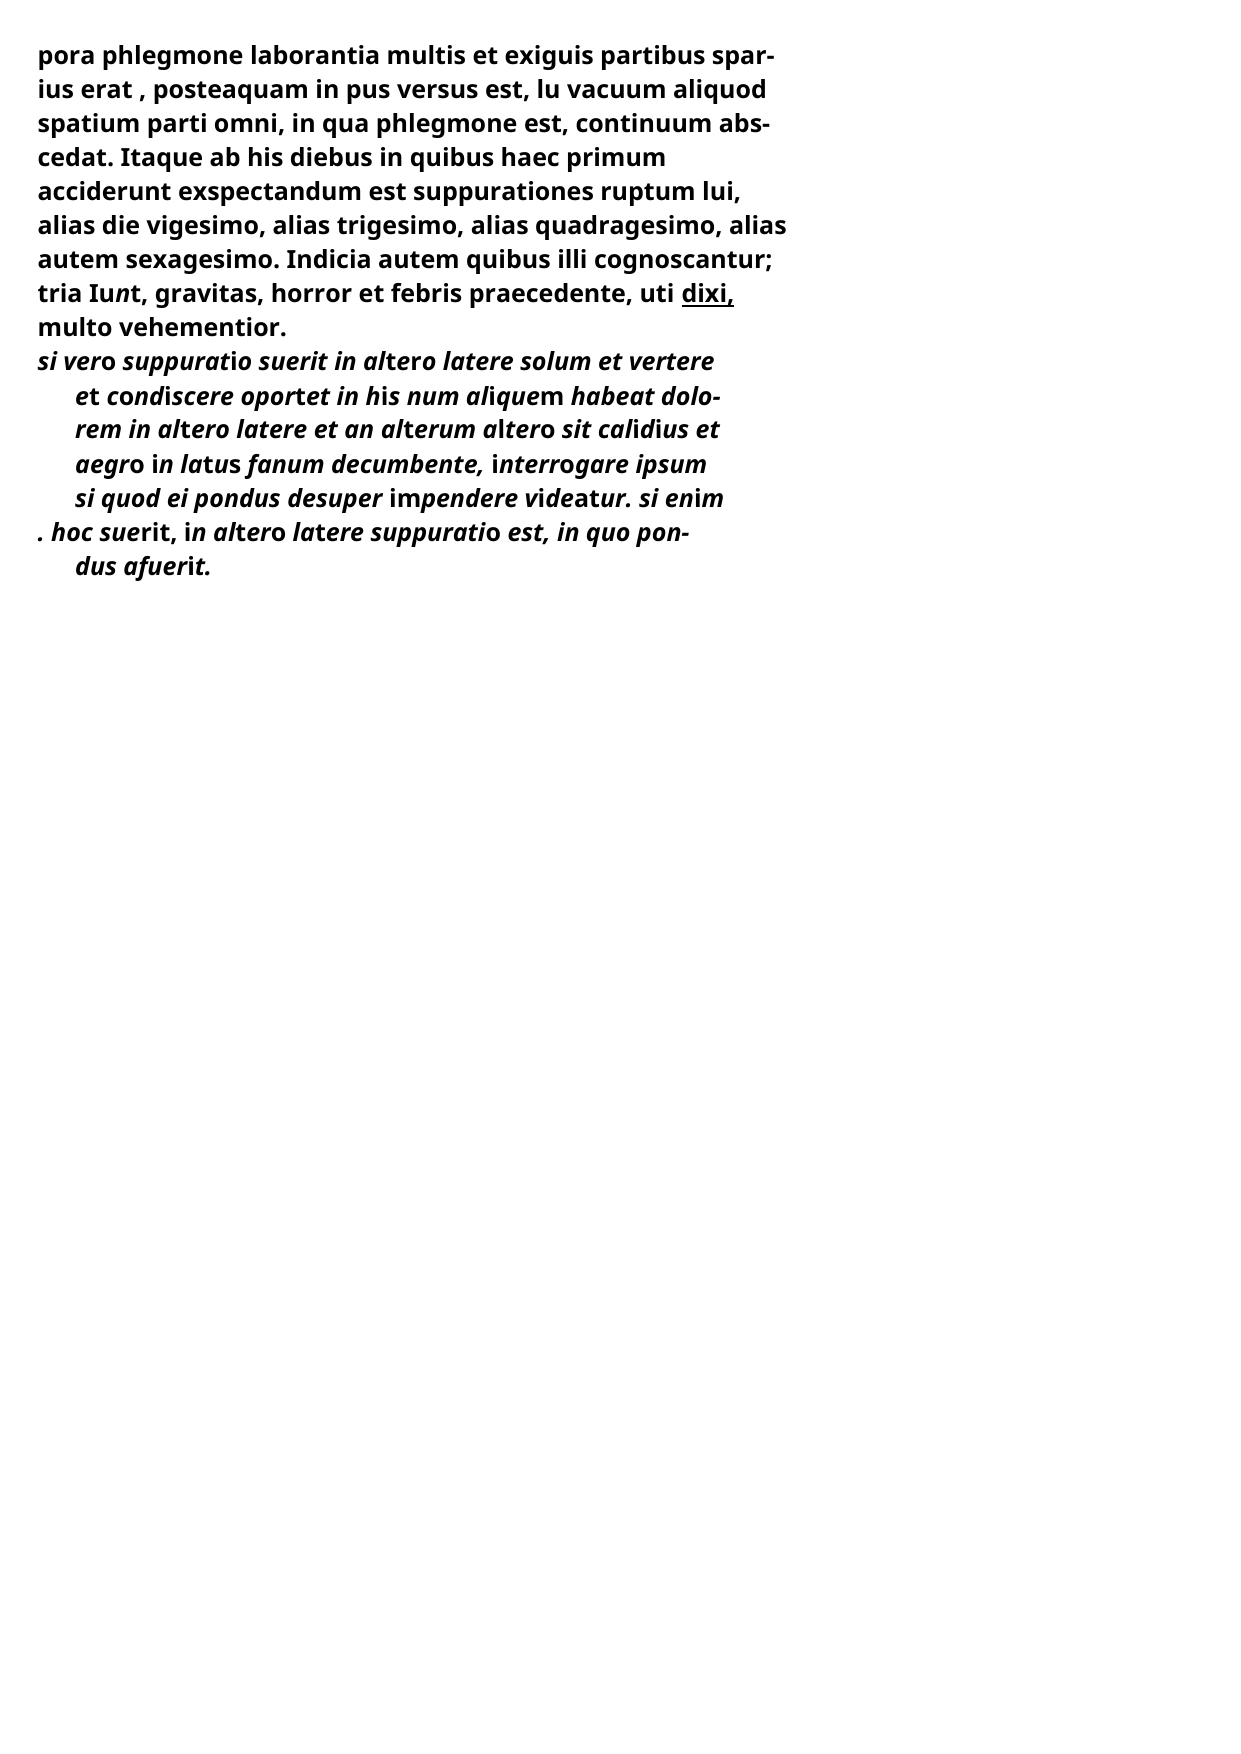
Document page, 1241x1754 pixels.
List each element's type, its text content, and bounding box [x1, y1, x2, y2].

text pora phlegmone laborantia multis et exiguis partibus spar- ius erat , posteaquam in pus versus est, lu vacuum aliquod spatium parti omni, in qua phlegmone est, continuum abs- cedat. Itaque ab his diebus in quibus haec primum acciderunt exspectandum est suppurationes ruptum lui, alias die vigesimo, alias trigesimo, alias quadragesimo, alias autem sexagesimo. Indicia autem quibus illi cognoscantur; tria Iunt, gravitas, horror et febris praecedente, uti dixi, multo vehementior. [37, 37, 1203, 344]
text si vero suppuratio suerit in altero latere solum et vertere et condiscere oportet in his num aliquem habeat dolo- rem in altero latere et an alterum altero sit calidius et aegro in latus fanum decumbente, interrogare ipsum si quod ei pondus desuper impendere videatur. si enim [37, 344, 1203, 514]
text . hoc suerit, in altero latere suppuratio est, in quo pon- dus afuerit. [37, 514, 1203, 582]
